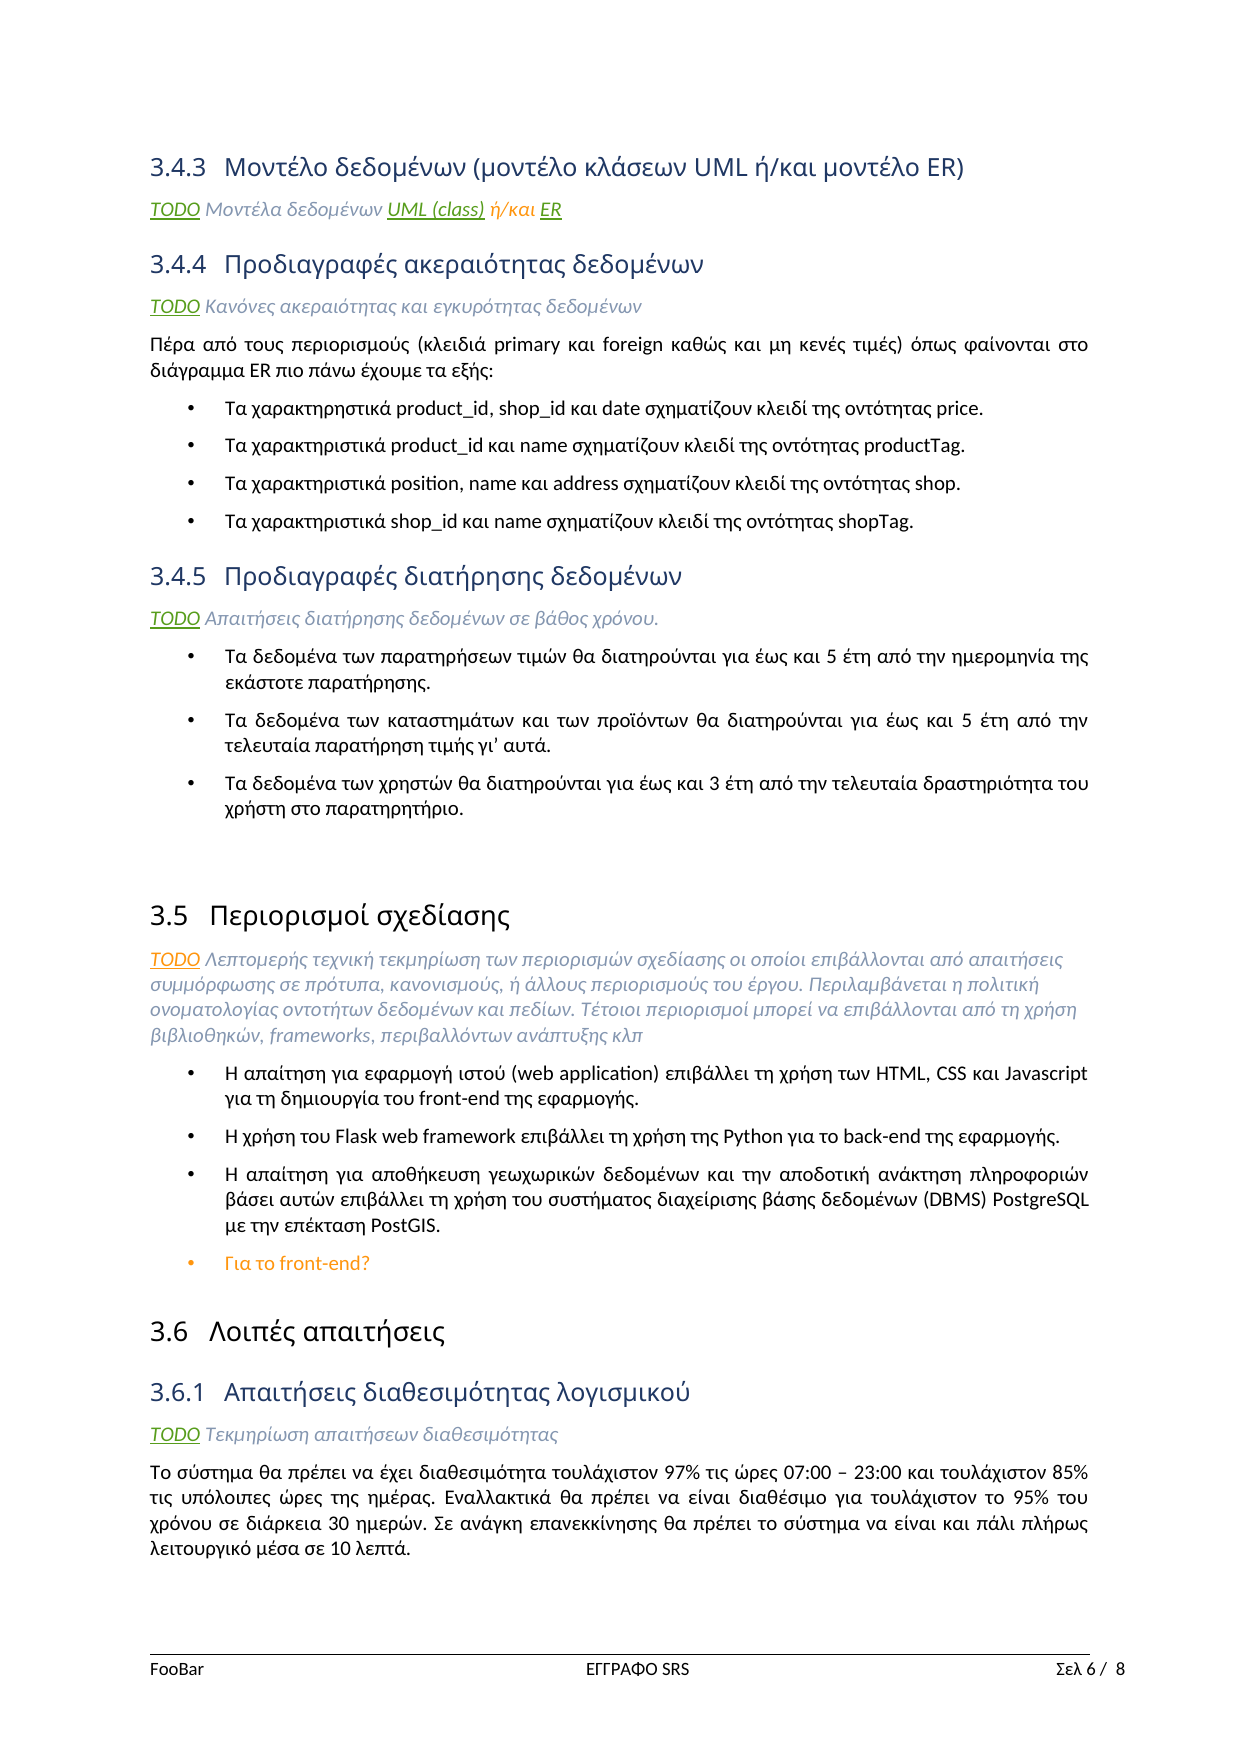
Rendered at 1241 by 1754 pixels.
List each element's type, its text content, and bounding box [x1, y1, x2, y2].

text Το σύστημα θα πρέπει να έχει διαθεσιμότητα τουλάχιστον 97% τις ώρες 07:00 – 23:00 και τουλάχιστον 85% τις υπόλοιπες ώρες της ημέρας. Εναλλακτικά θα πρέπει να είναι διαθέσιμο για τουλάχιστον το 95% του χρόνου σε διάρκεια 30 ημερών. Σε ανάγκη επανεκκίνησης θα πρέπει το σύστημα να είναι και πάλι πλήρως λειτουργικό μέσα σε 10 λεπτά. [150, 1459, 1090, 1561]
list Τα δεδομένα των παρατηρήσεων τιμών θα διατηρούνται για έως και 5 έτη από την ημερομηνία της εκάστοτε παρατήρησης. [187, 643, 1090, 694]
list Για το front-end? [187, 1250, 1090, 1275]
subtitle 3.6 Λοιπές απαιτήσεις [150, 1313, 1090, 1350]
list Τα χαρακτηριστικά shop_id και name σχηματίζουν κλειδί της οντότητας shopTag. [187, 508, 1090, 534]
list Τα χαρακτηριστικά product_id και name σχηματίζουν κλειδί της οντότητας productTag. [187, 433, 1090, 458]
text TODO Απαιτήσεις διατήρησης δεδομένων σε βάθος χρόνου. [150, 606, 1090, 631]
list Τα χαρακτηριστικά position, name και address σχηματίζουν κλειδί της οντότητας shop. [187, 471, 1090, 496]
list Τα δεδομένα των χρηστών θα διατηρούνται για έως και 3 έτη από την τελευταία δραστηριότητα του χρήστη στο παρατηρητήριο. [187, 770, 1090, 821]
text Πέρα από τους περιορισμούς (κλειδιά primary και foreign καθώς και μη κενές τιμές) όπως φαίνονται στο διάγραμμα ER πιο πάνω έχουμε τα εξής: [150, 331, 1090, 382]
subtitle 3.4.4 Προδιαγραφές ακεραιότητας δεδομένων [150, 247, 1090, 281]
text TODO Λεπτομερής τεχνική τεκμηρίωση των περιορισμών σχεδίασης οι οποίοι επιβάλλονται από απαιτήσεις συμμόρφωσης σε πρότυπα, κανονισμούς, ή άλλους περιορισμούς του έργου. Περιλαμβάνεται η πολιτική ονοματολογίας οντοτήτων δεδομένων και πεδίων. Τέτοιοι περιορισμοί μπορεί να επιβάλλονται από τη χρήση βιβλιοθηκών, frameworks, περιβαλλόντων ανάπτυξης κλπ [150, 946, 1090, 1047]
list Η απαίτηση για εφαρμογή ιστού (web application) επιβάλλει τη χρήση των HTML, CSS και Javascript για τη δημιουργία του front-end της εφαρμογής. [187, 1060, 1090, 1111]
list Η χρήση του Flask web framework επιβάλλει τη χρήση της Python για το back-end της εφαρμογής. [187, 1123, 1090, 1149]
subtitle 3.6.1 Απαιτήσεις διαθεσιμότητας λογισμικού [150, 1375, 1090, 1409]
list Τα δεδομένα των καταστημάτων και των προϊόντων θα διατηρούνται για έως και 5 έτη από την τελευταία παρατήρηση τιμής γι’ αυτά. [187, 707, 1090, 758]
list Η απαίτηση για αποθήκευση γεωχωρικών δεδομένων και την αποδοτική ανάκτηση πληροφοριών βάσει αυτών επιβάλλει τη χρήση του συστήματος διαχείρισης βάσης δεδομένων (DBMS) PostgreSQL με την επέκταση PostGIS. [187, 1161, 1090, 1237]
subtitle 3.4.3 Μοντέλο δεδομένων (μοντέλο κλάσεων UML ή/και μοντέλο ER) [150, 150, 1090, 184]
subtitle 3.5 Περιορισμοί σχεδίασης [150, 896, 1090, 933]
text TODO Τεκμηρίωση απαιτήσεων διαθεσιμότητας [150, 1421, 1090, 1447]
text TODO Κανόνες ακεραιότητας και εγκυρότητας δεδομένων [150, 293, 1090, 319]
subtitle 3.4.5 Προδιαγραφές διατήρησης δεδομένων [150, 559, 1090, 593]
text TODO Μοντέλα δεδομένων UML (class) ή/και ER [150, 197, 1090, 222]
list Τα χαρακτηρηστικά product_id, shop_id και date σχηματίζουν κλειδί της οντότητας price. [187, 395, 1090, 420]
